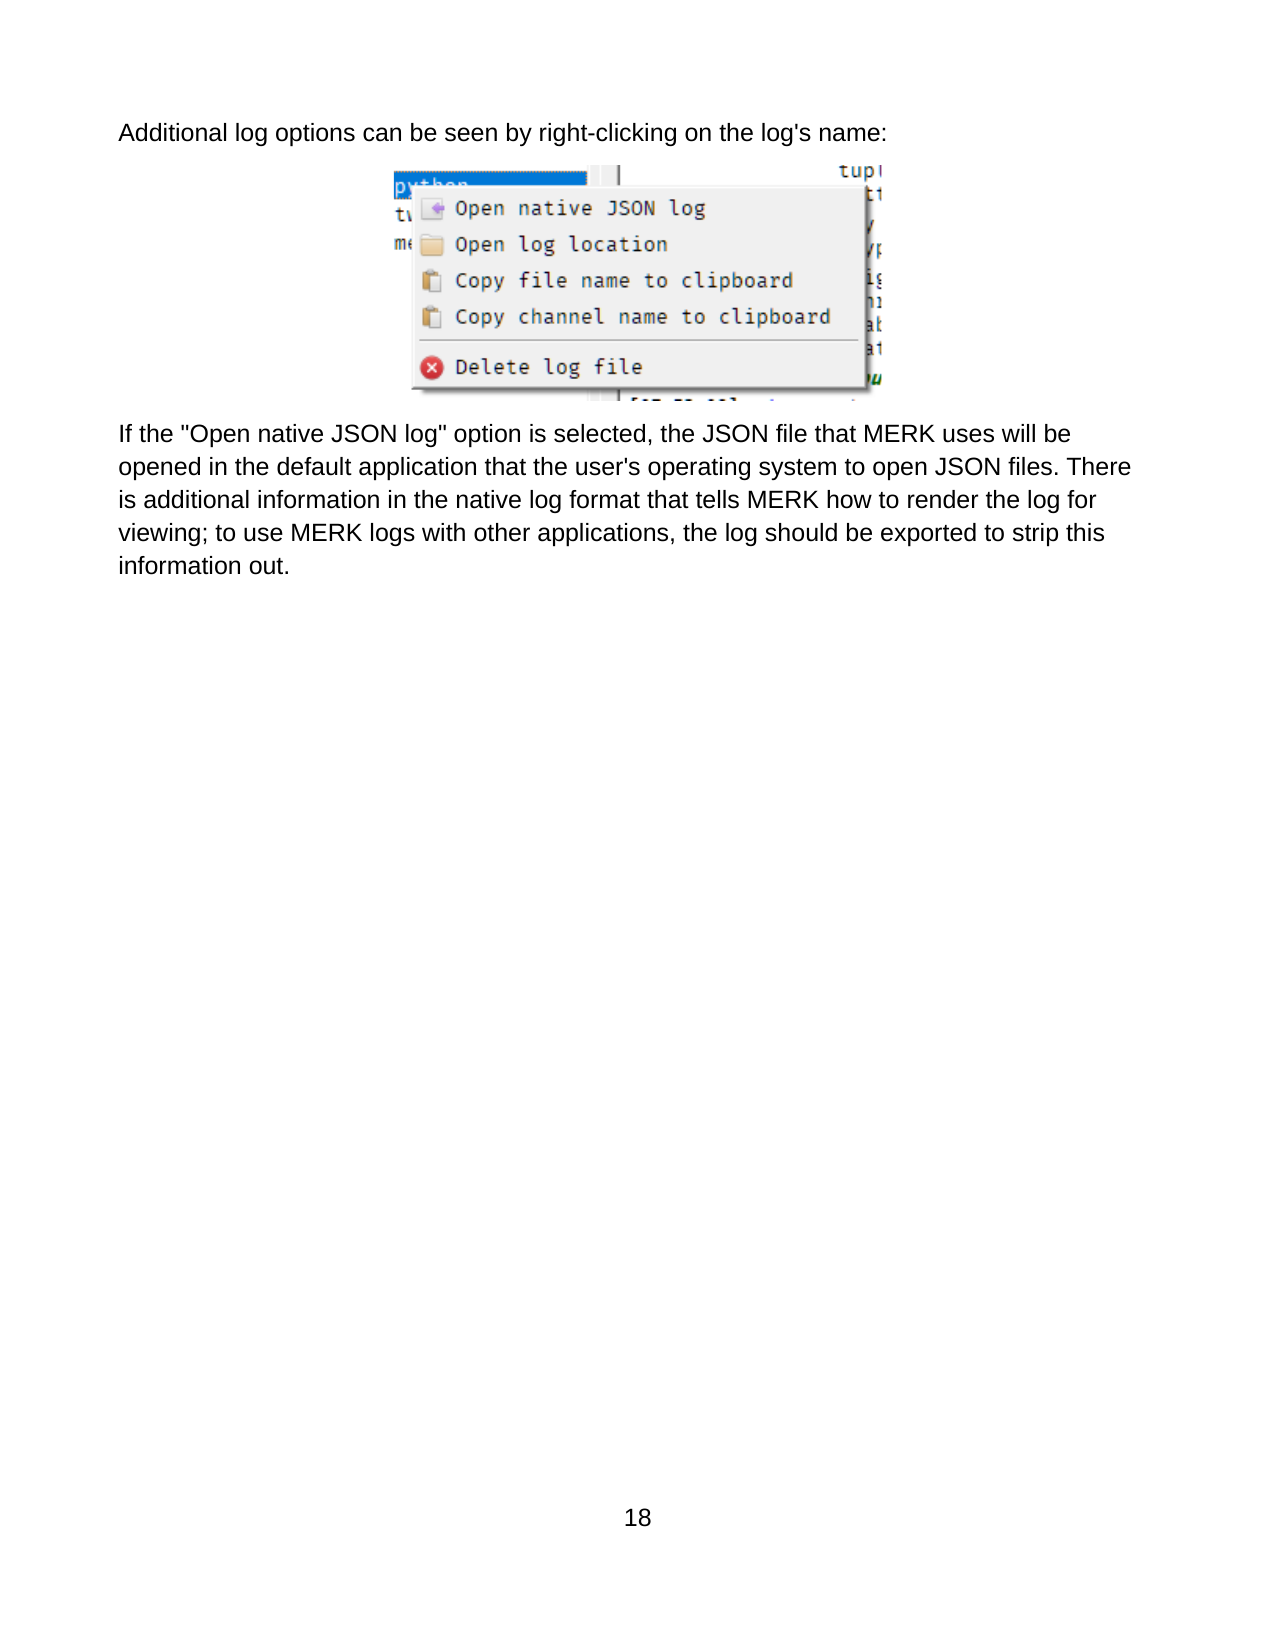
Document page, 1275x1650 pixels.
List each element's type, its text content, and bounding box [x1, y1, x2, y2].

text If the "Open native JSON log" option is selected, the JSON file that MERK uses will be opened in the default application that the user's operating system to open JSON files. There is additional information in the native log format that tells MERK how to render the log for viewing; to use MERK logs with other applications, the log should be exported to strip this information out. [118, 419, 1157, 580]
text Additional log options can be seen by right-clicking on the log's name: [118, 118, 1157, 147]
picture [393, 165, 882, 401]
